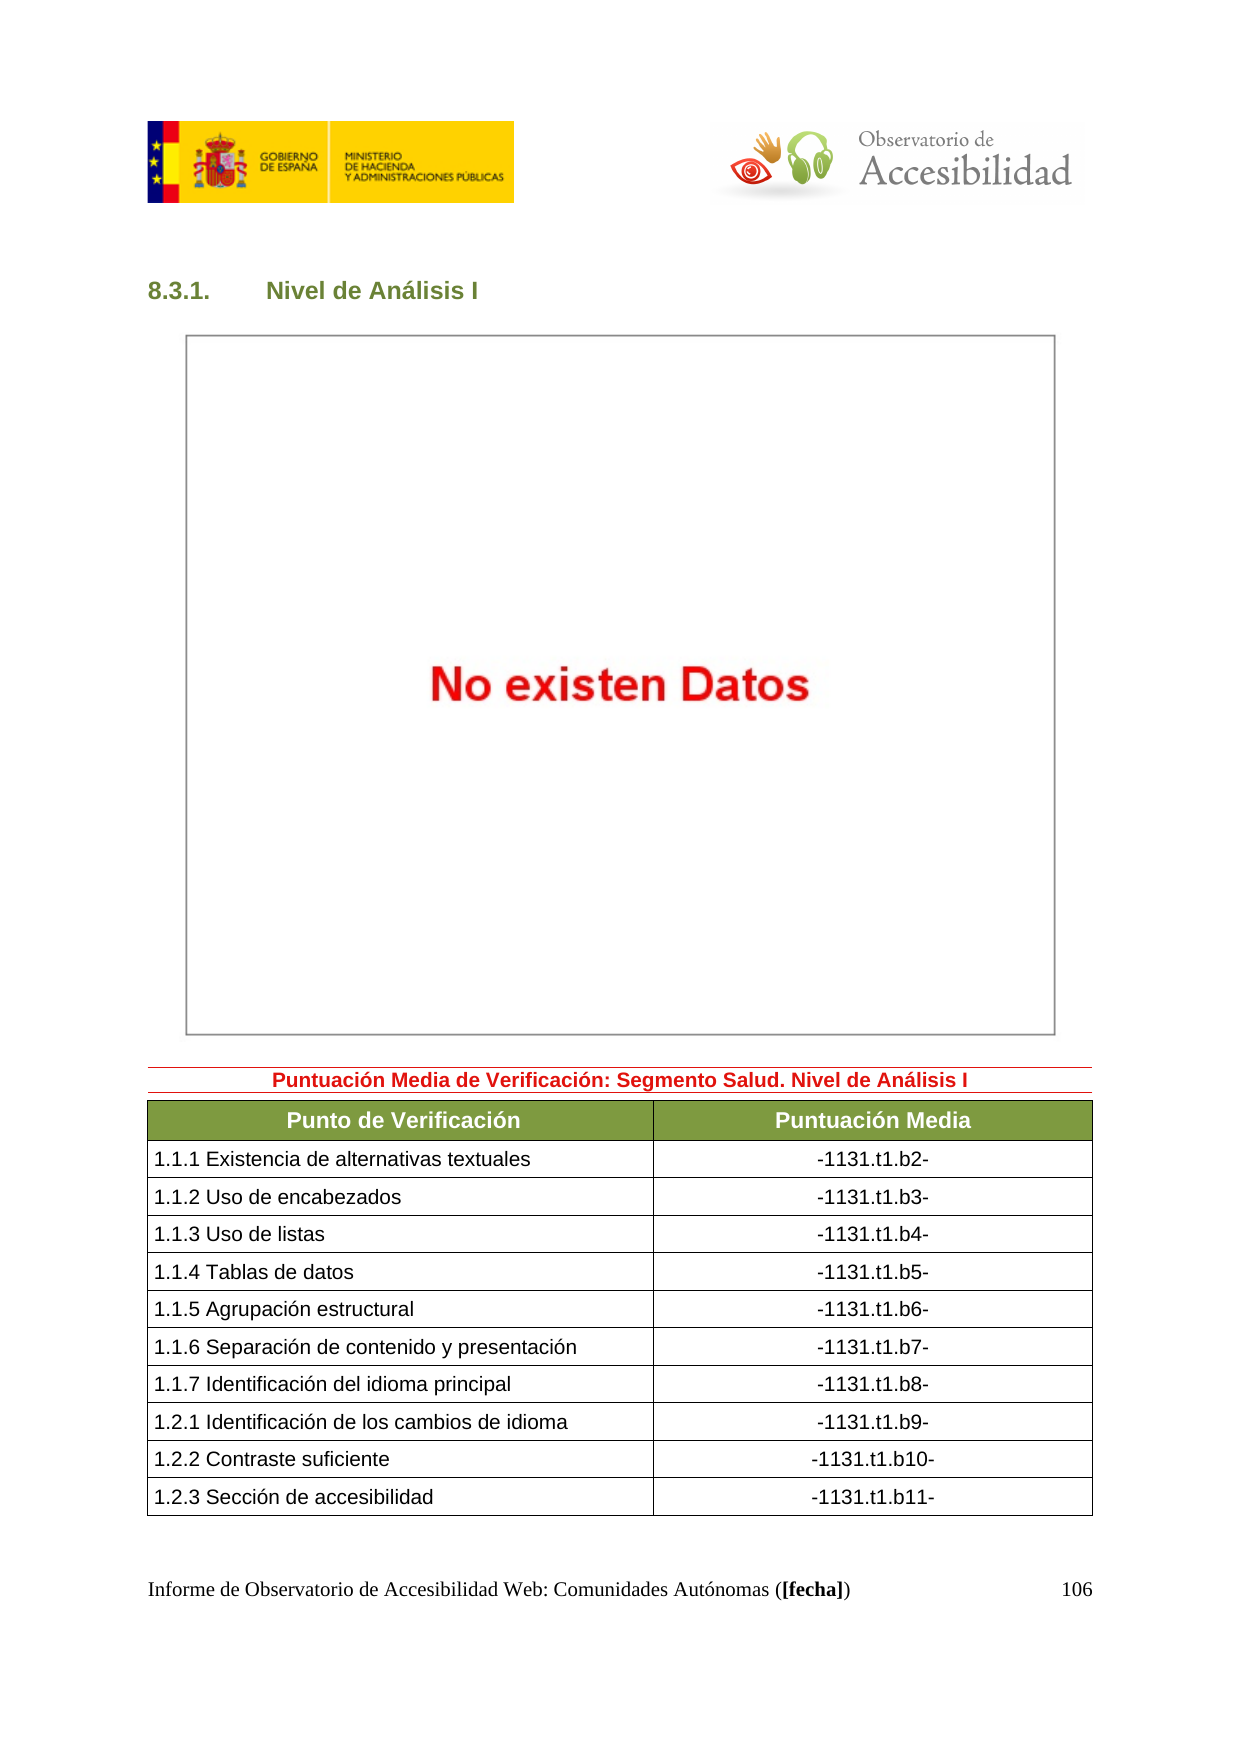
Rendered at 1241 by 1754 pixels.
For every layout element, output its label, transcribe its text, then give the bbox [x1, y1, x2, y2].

table_cell 1.1.7 Identificación del idioma principal [148, 1366, 653, 1402]
table_cell -1131.t1.b2- [654, 1141, 1092, 1177]
table_cell 1.1.4 Tablas de datos [148, 1253, 653, 1290]
table_cell -1131.t1.b4- [654, 1216, 1092, 1252]
picture [710, 122, 1086, 205]
table_cell 1.1.5 Agrupación estructural [148, 1291, 653, 1327]
table_cell 1.2.2 Contraste suficiente [148, 1441, 653, 1477]
table_cell -1131.t1.b8- [654, 1366, 1092, 1402]
table_cell -1131.t1.b5- [654, 1253, 1092, 1290]
table_cell 1.2.1 Identificación de los cambios de idioma [148, 1403, 653, 1440]
table_cell -1131.t1.b7- [654, 1328, 1092, 1365]
table_cell 1.2.3 Sección de accesibilidad [148, 1478, 653, 1515]
table_cell 1.1.6 Separación de contenido y presentación [148, 1328, 653, 1365]
table_cell 1.1.1 Existencia de alternativas textuales [148, 1141, 653, 1177]
text Puntuación Media de Verificación: Segmento Salud. Nivel de Análisis I [148, 1068, 1092, 1092]
table_cell 1.1.3 Uso de listas [148, 1216, 653, 1252]
picture [147, 121, 514, 203]
table_header Puntuación Media [654, 1101, 1092, 1140]
picture [178, 332, 1062, 1042]
table_cell 1.1.2 Uso de encabezados [148, 1178, 653, 1215]
table_cell -1131.t1.b9- [654, 1403, 1092, 1440]
table_cell -1131.t1.b11- [654, 1478, 1092, 1515]
table_cell -1131.t1.b3- [654, 1178, 1092, 1215]
list Nivel de Análisis I [148, 276, 1092, 304]
table_header Punto de Verificación [148, 1101, 653, 1140]
table_cell -1131.t1.b10- [654, 1441, 1092, 1477]
table_cell -1131.t1.b6- [654, 1291, 1092, 1327]
